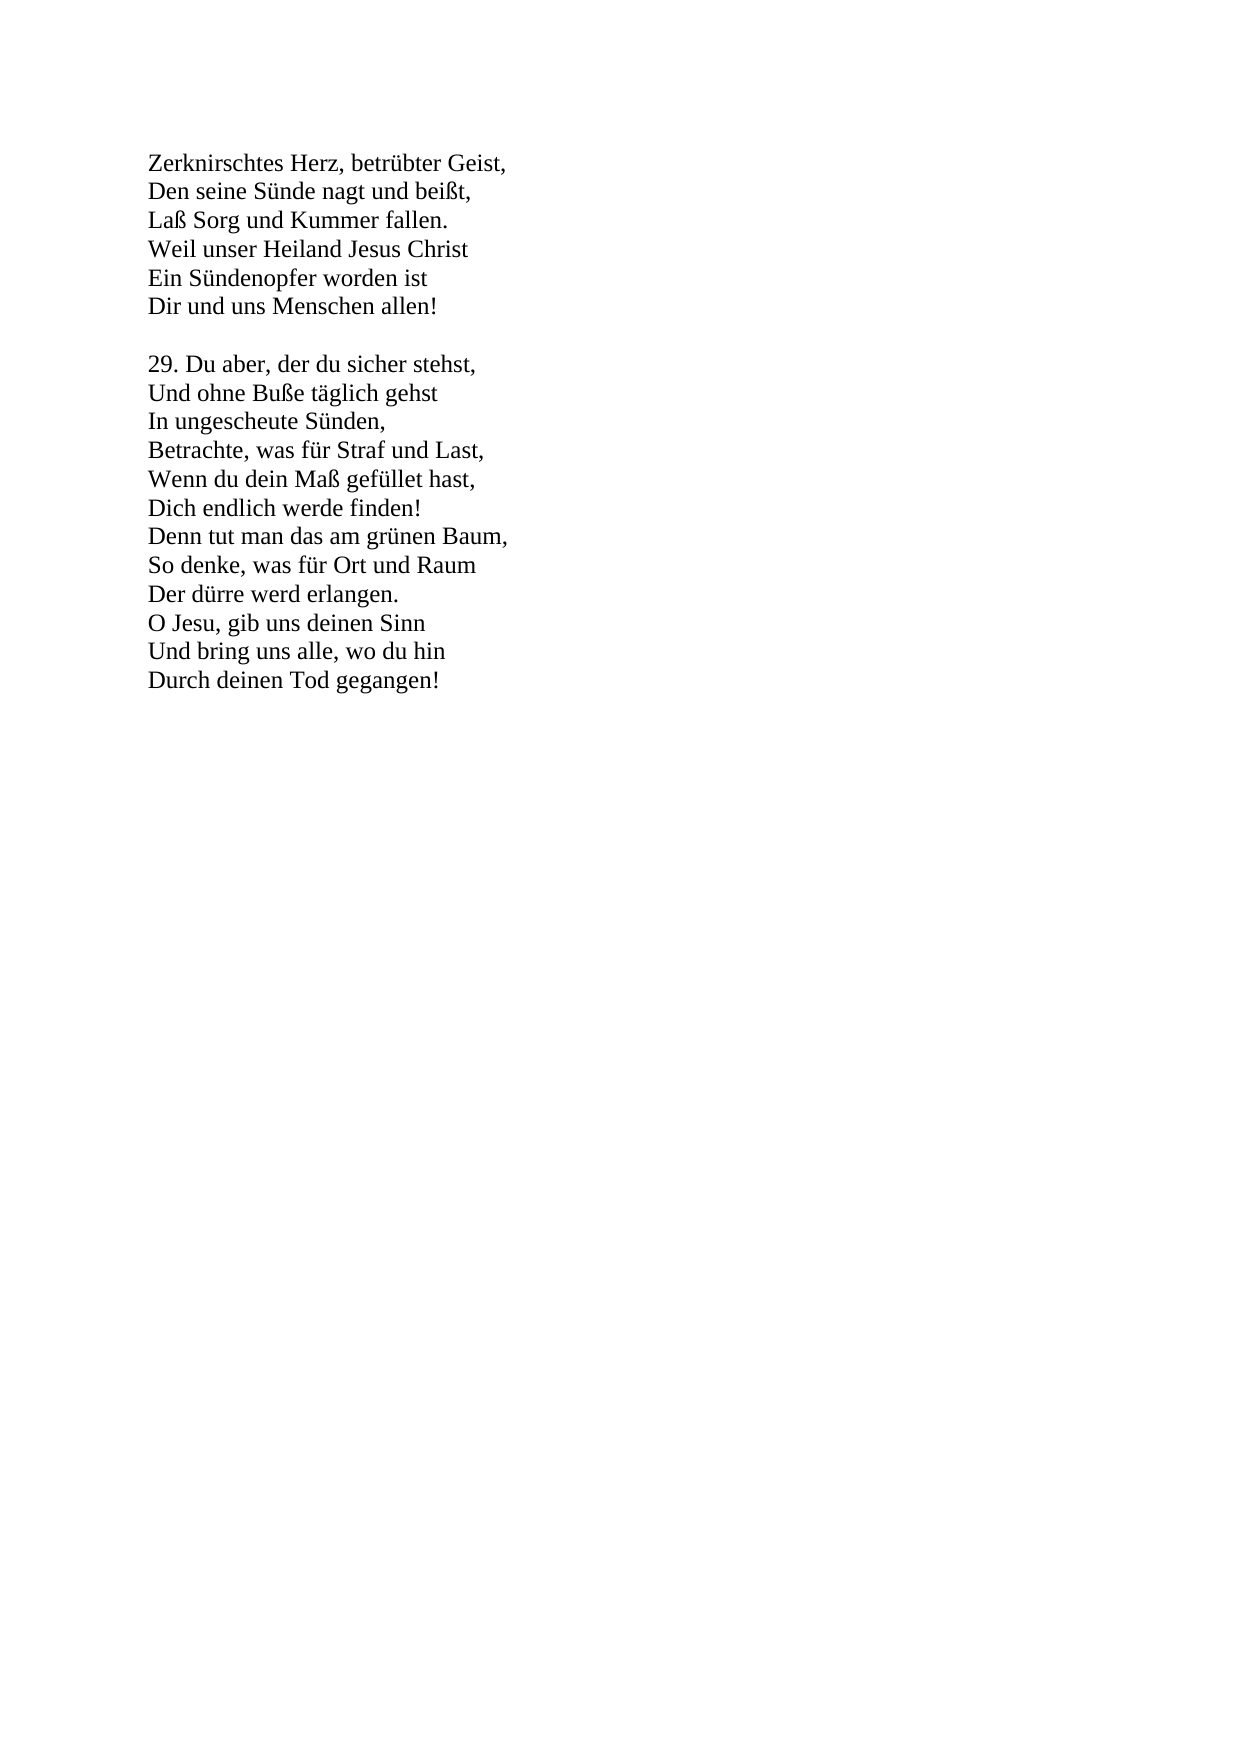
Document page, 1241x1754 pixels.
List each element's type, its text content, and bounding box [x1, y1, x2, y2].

text Betrachte, was für Straf und Last, [148, 435, 1093, 464]
text Laß Sorg und Kummer fallen. [148, 205, 1093, 234]
text So denke, was für Ort und Raum [148, 550, 1093, 579]
text Weil unser Heiland Jesus Christ [148, 234, 1093, 263]
text Den seine Sünde nagt und beißt, [148, 176, 1093, 205]
text Durch deinen Tod gegangen! [148, 665, 1093, 694]
text Dir und uns Menschen allen! [148, 291, 1093, 320]
text O Jesu, gib uns deinen Sinn [148, 608, 1093, 636]
text 29. Du aber, der du sicher stehst, [148, 349, 1093, 378]
text Und ohne Buße täglich gehst [148, 378, 1093, 406]
text Und bring uns alle, wo du hin [148, 636, 1093, 665]
text Denn tut man das am grünen Baum, [148, 521, 1093, 550]
text Der dürre werd erlangen. [148, 579, 1093, 608]
text Ein Sündenopfer worden ist [148, 263, 1093, 291]
text Dich endlich werde finden! [148, 493, 1093, 521]
text Zerknirschtes Herz, betrübter Geist, [148, 148, 1093, 176]
text Wenn du dein Maß gefüllet hast, [148, 464, 1093, 493]
text In ungescheute Sünden, [148, 406, 1093, 435]
